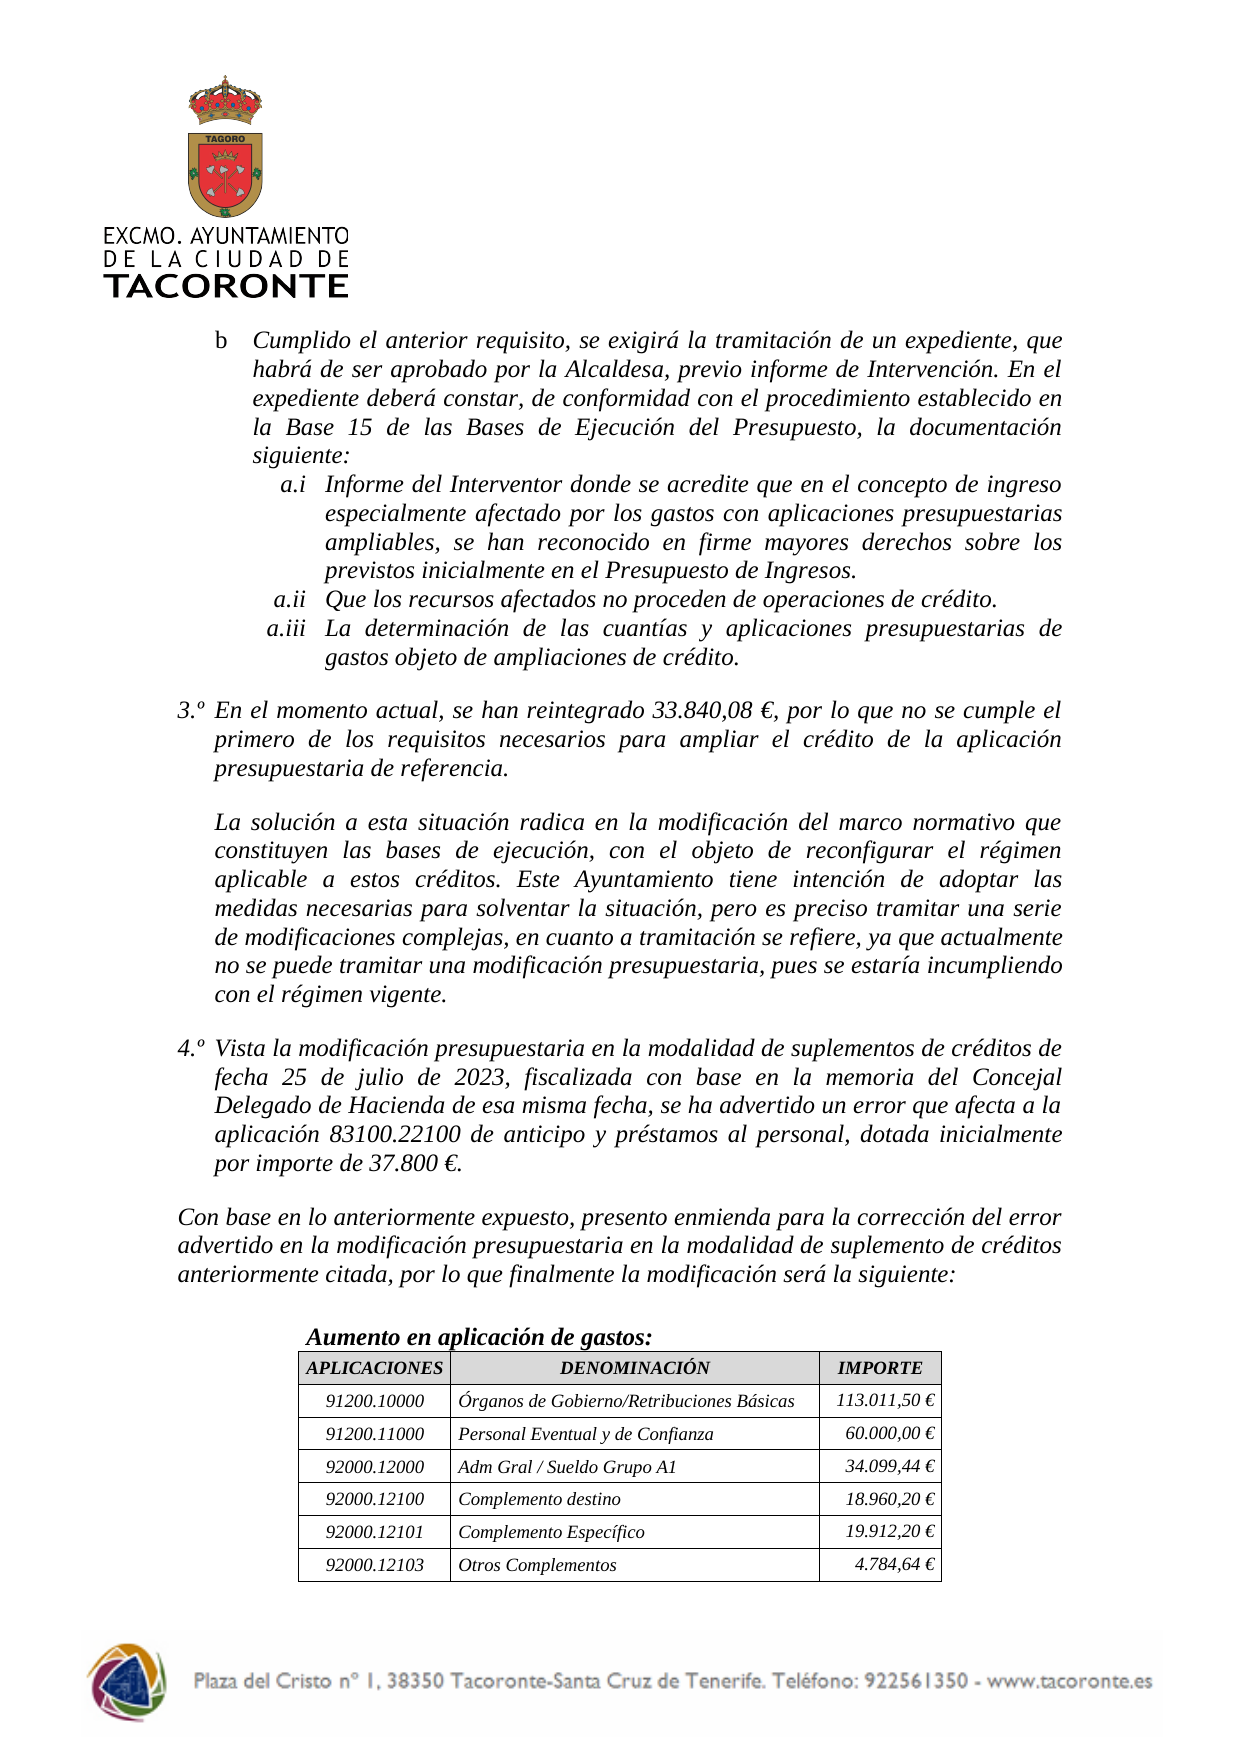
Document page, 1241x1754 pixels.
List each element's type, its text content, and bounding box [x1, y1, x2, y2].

table_cell Adm Gral / Sueldo Grupo A1 [451, 1450, 819, 1482]
table_cell Complemento Específico [451, 1516, 819, 1548]
table_cell 113.011,50 € [820, 1385, 941, 1417]
table_cell IMPORTE [820, 1352, 941, 1384]
table_cell Órganos de Gobierno/Retribuciones Básicas [451, 1385, 819, 1417]
table_cell Complemento destino [451, 1483, 819, 1515]
table_cell 92000.12000 [299, 1450, 450, 1482]
table_cell 19.912,20 € [820, 1516, 941, 1548]
list En el momento actual, se han reintegrado 33.840,08 €, por lo que no se cumple el primero de los requisitos necesarios para ampliar el crédito de la aplicación presupuestaria de referencia. [177, 695, 1063, 782]
list Informe del Interventor donde se acredite que en el concepto de ingreso especialmente afectado por los gastos con aplicaciones presupuestarias ampliables, se han reconocido en firme mayores derechos sobre los previstos inicialmente en el Presupuesto de Ingresos. [306, 469, 1063, 584]
table_cell 18.960,20 € [820, 1483, 941, 1515]
table_cell 91200.11000 [299, 1418, 450, 1449]
table_cell 4.784,64 € [820, 1549, 941, 1581]
picture [103, 75, 348, 298]
table_cell Otros Complementos [451, 1549, 819, 1581]
list La determinación de las cuantías y aplicaciones presupuestarias de gastos objeto de ampliaciones de crédito. [306, 613, 1063, 670]
picture [80, 1630, 1163, 1737]
table_cell Personal Eventual y de Confianza [451, 1418, 819, 1449]
table_cell 92000.12101 [299, 1516, 450, 1548]
list Que los recursos afectados no proceden de operaciones de crédito. [306, 584, 1063, 613]
table_cell 60.000,00 € [820, 1418, 941, 1449]
table_cell DENOMINACIÓN [451, 1352, 819, 1384]
text Con base en lo anteriormente expuesto, presento enmienda para la corrección del error advertido en la modificación presupuestaria en la modalidad de suplemento de créditos anteriormente citada, por lo que finalmente la modificación será la siguiente: [177, 1202, 1063, 1288]
list Vista la modificación presupuestaria en la modalidad de suplementos de créditos de fecha 25 de julio de 2023, fiscalizada con base en la memoria del Concejal Delegado de Hacienda de esa misma fecha, se ha advertido un error que afecta a la aplicación 83100.22100 de anticipo y préstamos al personal, dotada inicialmente por importe de 37.800 €. [177, 1033, 1063, 1177]
text La solución a esta situación radica en la modificación del marco normativo que constituyen las bases de ejecución, con el objeto de reconfigurar el régimen aplicable a estos créditos. Este Ayuntamiento tiene intención de adoptar las medidas necesarias para solventar la situación, pero es preciso tramitar una serie de modificaciones complejas, en cuanto a tramitación se refiere, ya que actualmente no se puede tramitar una modificación presupuestaria, pues se estaría incumpliendo con el régimen vigente. [214, 807, 1063, 1008]
table_cell 92000.12100 [299, 1483, 450, 1515]
list Cumplido el anterior requisito, se exigirá la tramitación de un expediente, que habrá de ser aprobado por la Alcaldesa, previo informe de Intervención. En el expediente deberá constar, de conformidad con el procedimiento establecido en la Base 15 de las Bases de Ejecución del Presupuesto, la documentación siguiente: [215, 325, 1063, 469]
table_header Aumento en aplicación de gastos: [299, 1317, 942, 1351]
table_cell APLICACIONES [299, 1352, 450, 1384]
table_cell 91200.10000 [299, 1385, 450, 1417]
table_cell 92000.12103 [299, 1549, 450, 1581]
table_cell 34.099,44 € [820, 1450, 941, 1482]
